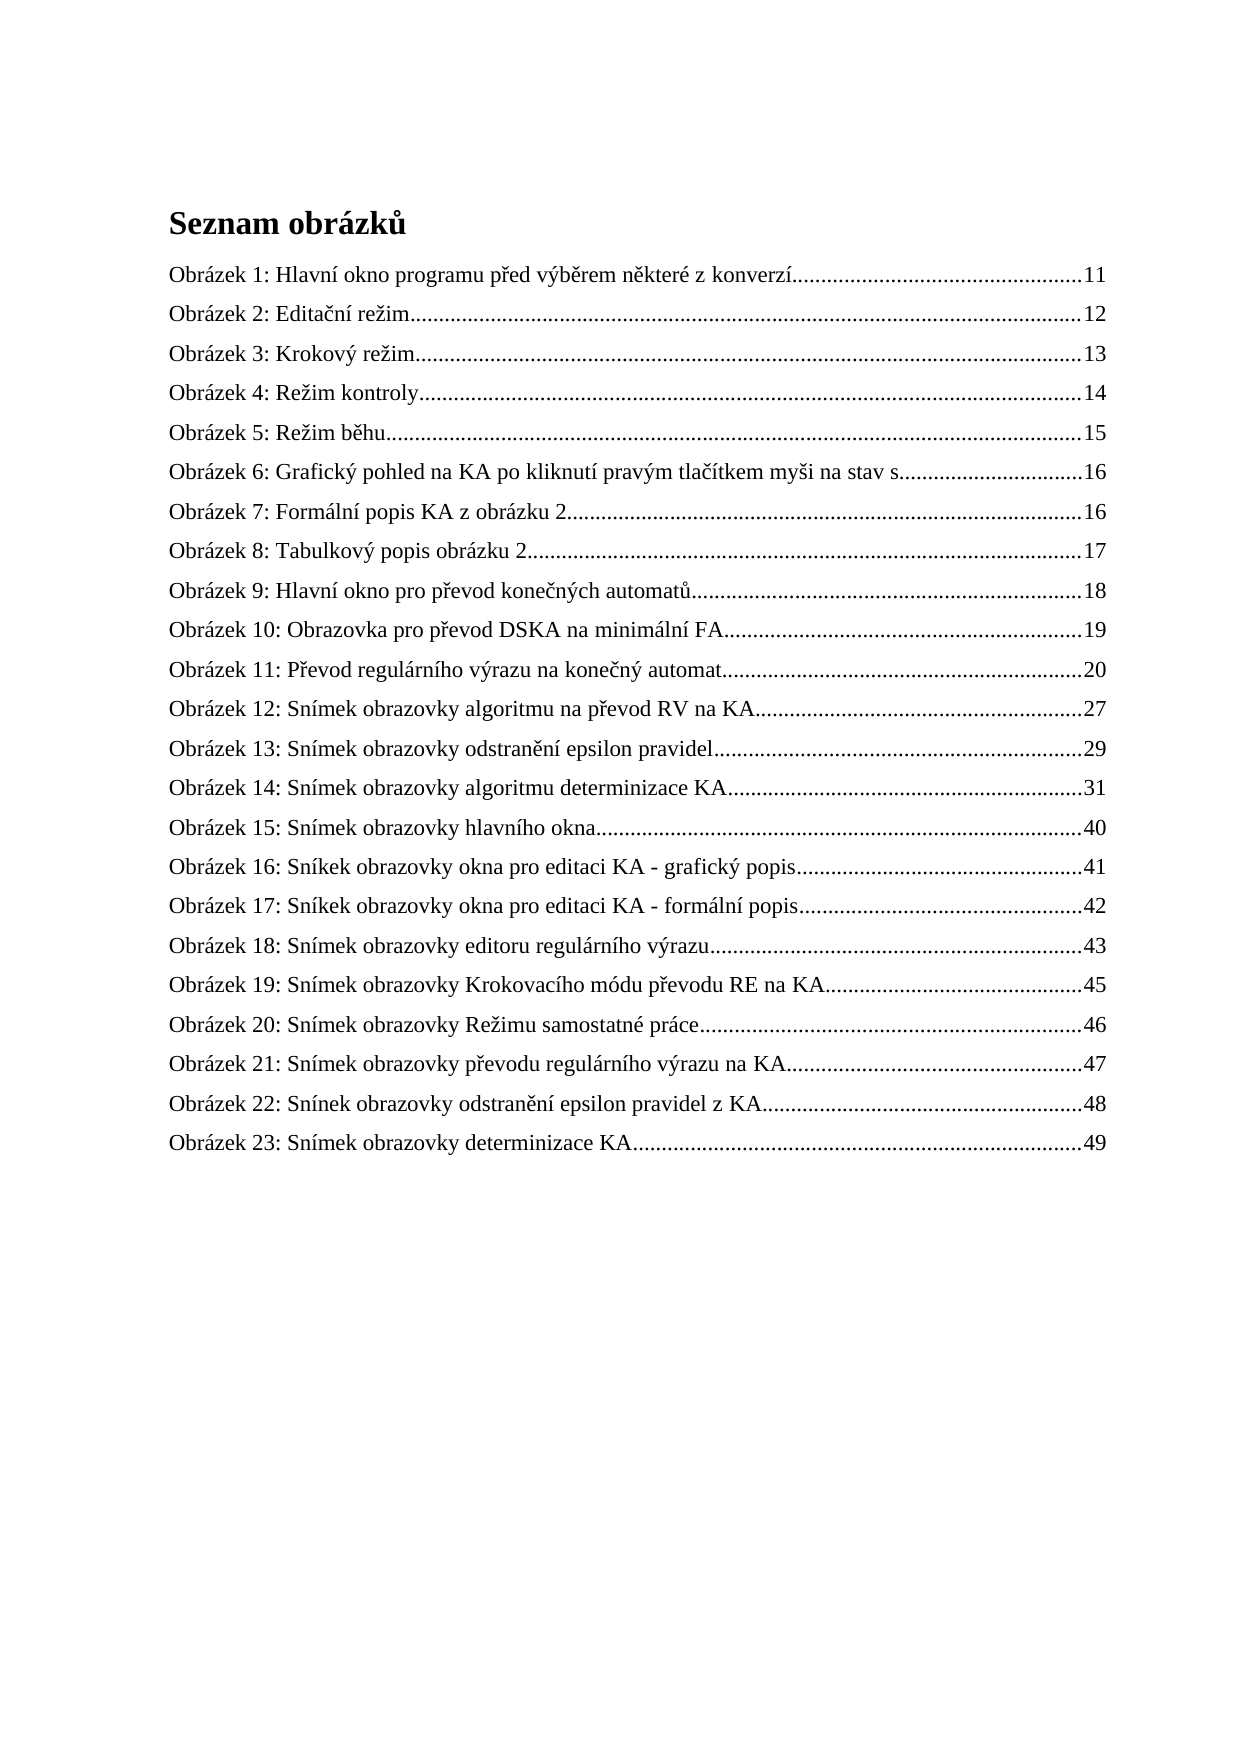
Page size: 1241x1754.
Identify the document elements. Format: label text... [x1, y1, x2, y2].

text Obrázek 23: Snímek obrazovky determinizace KA 49 [169, 1129, 1106, 1156]
text Obrázek 17: Sníkek obrazovky okna pro editaci KA - formální popis 42 [169, 893, 1106, 919]
text Obrázek 7: Formální popis KA z obrázku 2 16 [169, 498, 1106, 524]
text Obrázek 14: Snímek obrazovky algoritmu determinizace KA 31 [169, 774, 1106, 801]
text Obrázek 15: Snímek obrazovky hlavního okna 40 [169, 814, 1106, 840]
text Obrázek 4: Režim kontroly 14 [169, 379, 1106, 406]
text Obrázek 19: Snímek obrazovky Krokovacího módu převodu RE na KA 45 [169, 972, 1106, 998]
text Obrázek 16: Sníkek obrazovky okna pro editaci KA - grafický popis 41 [169, 853, 1106, 879]
text Obrázek 6: Grafický pohled na KA po kliknutí pravým tlačítkem myši na stav s 16 [169, 458, 1106, 485]
subtitle Seznam obrázků [169, 203, 1106, 242]
text Obrázek 2: Editační režim 12 [169, 300, 1106, 327]
text Obrázek 13: Snímek obrazovky odstranění epsilon pravidel 29 [169, 735, 1106, 761]
text Obrázek 12: Snímek obrazovky algoritmu na převod RV na KA 27 [169, 695, 1106, 722]
text Obrázek 10: Obrazovka pro převod DSKA na minimální FA 19 [169, 616, 1106, 643]
text Obrázek 11: Převod regulárního výrazu na konečný automat 20 [169, 656, 1106, 682]
text Obrázek 3: Krokový režim 13 [169, 340, 1106, 366]
text Obrázek 1: Hlavní okno programu před výběrem některé z konverzí 11 [169, 261, 1106, 287]
text Obrázek 8: Tabulkový popis obrázku 2 17 [169, 537, 1106, 564]
text Obrázek 5: Režim běhu 15 [169, 419, 1106, 445]
text Obrázek 18: Snímek obrazovky editoru regulárního výrazu 43 [169, 932, 1106, 958]
text Obrázek 21: Snímek obrazovky převodu regulárního výrazu na KA 47 [169, 1051, 1106, 1077]
text Obrázek 9: Hlavní okno pro převod konečných automatů 18 [169, 577, 1106, 603]
text Obrázek 20: Snímek obrazovky Režimu samostatné práce 46 [169, 1011, 1106, 1037]
text Obrázek 22: Snínek obrazovky odstranění epsilon pravidel z KA 48 [169, 1090, 1106, 1116]
